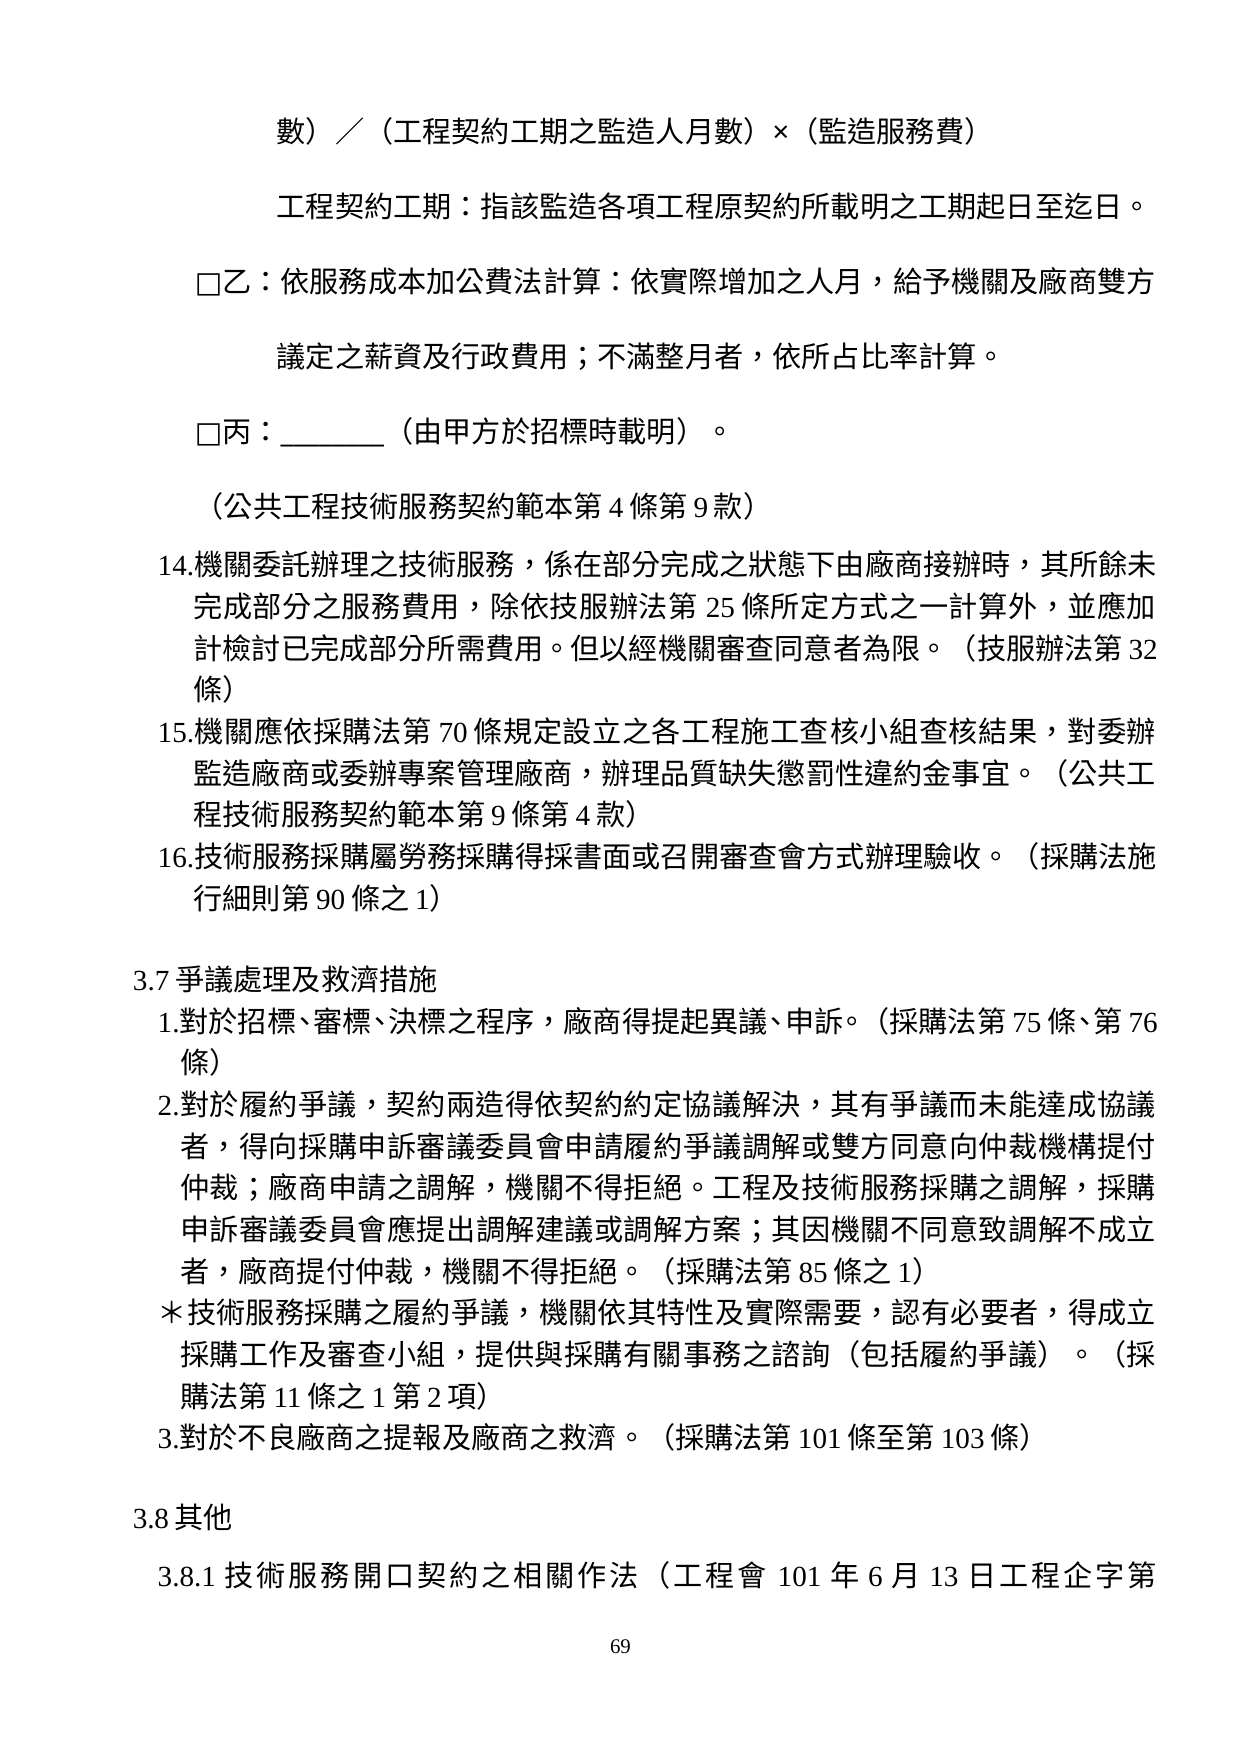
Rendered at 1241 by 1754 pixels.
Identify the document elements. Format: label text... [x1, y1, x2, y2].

text 數）／（工程契約工期之監造人月數）×（監造服務費） [194, 92, 1157, 167]
text □乙：依服務成本加公費法計算：依實際增加之人月，給予機關及廠商雙方議定之薪資及行政費用；不滿整月者，依所占比率計算。 [194, 242, 1157, 392]
text ＊技術服務採購之履約爭議，機關依其特性及實際需要，認有必要者，得成立採購工作及審查小組，提供與採購有關事務之諮詢（包括履約爭議）。（採購法第11條之1第2項） [157, 1290, 1157, 1415]
text 14.機關委託辦理之技術服務，係在部分完成之狀態下由廠商接辦時，其所餘未完成部分之服務費用，除依技服辦法第25條所定方式之一計算外，並應加計檢討已完成部分所需費用。但以經機關審查同意者為限。（技服辦法第32條） [157, 542, 1157, 709]
text （公共工程技術服務契約範本第4條第9款） [194, 467, 1157, 542]
text 2.對於履約爭議，契約兩造得依契約約定協議解決，其有爭議而未能達成協議者，得向採購申訴審議委員會申請履約爭議調解或雙方同意向仲裁機構提付仲裁；廠商申請之調解，機關不得拒絕。工程及技術服務採購之調解，採購申訴審議委員會應提出調解建議或調解方案；其因機關不同意致調解不成立者，廠商提付仲裁，機關不得拒絕。（採購法第85條之1） [157, 1082, 1157, 1290]
text 1.對於招標、審標、決標之程序，廠商得提起異議、申訴。（採購法第75條、第76條） [157, 999, 1157, 1082]
text 3.8其他 [133, 1497, 1157, 1536]
text 工程契約工期：指該監造各項工程原契約所載明之工期起日至迄日。 [203, 167, 1157, 242]
text 16.技術服務採購屬勞務採購得採書面或召開審查會方式辦理驗收。（採購法施行細則第90條之1） [157, 834, 1157, 917]
text 3.8.1技術服務開口契約之相關作法（工程會101年6月13日工程企字第 [157, 1536, 1157, 1611]
text 3.對於不良廠商之提報及廠商之救濟。（採購法第101條至第103條） [157, 1415, 1157, 1457]
text □丙：________（由甲方於招標時載明）。 [194, 392, 1157, 467]
text 3.7爭議處理及救濟措施 [133, 959, 1157, 999]
text 15.機關應依採購法第70條規定設立之各工程施工查核小組查核結果，對委辦監造廠商或委辦專案管理廠商，辦理品質缺失懲罰性違約金事宜。（公共工程技術服務契約範本第9條第4款） [157, 709, 1157, 834]
